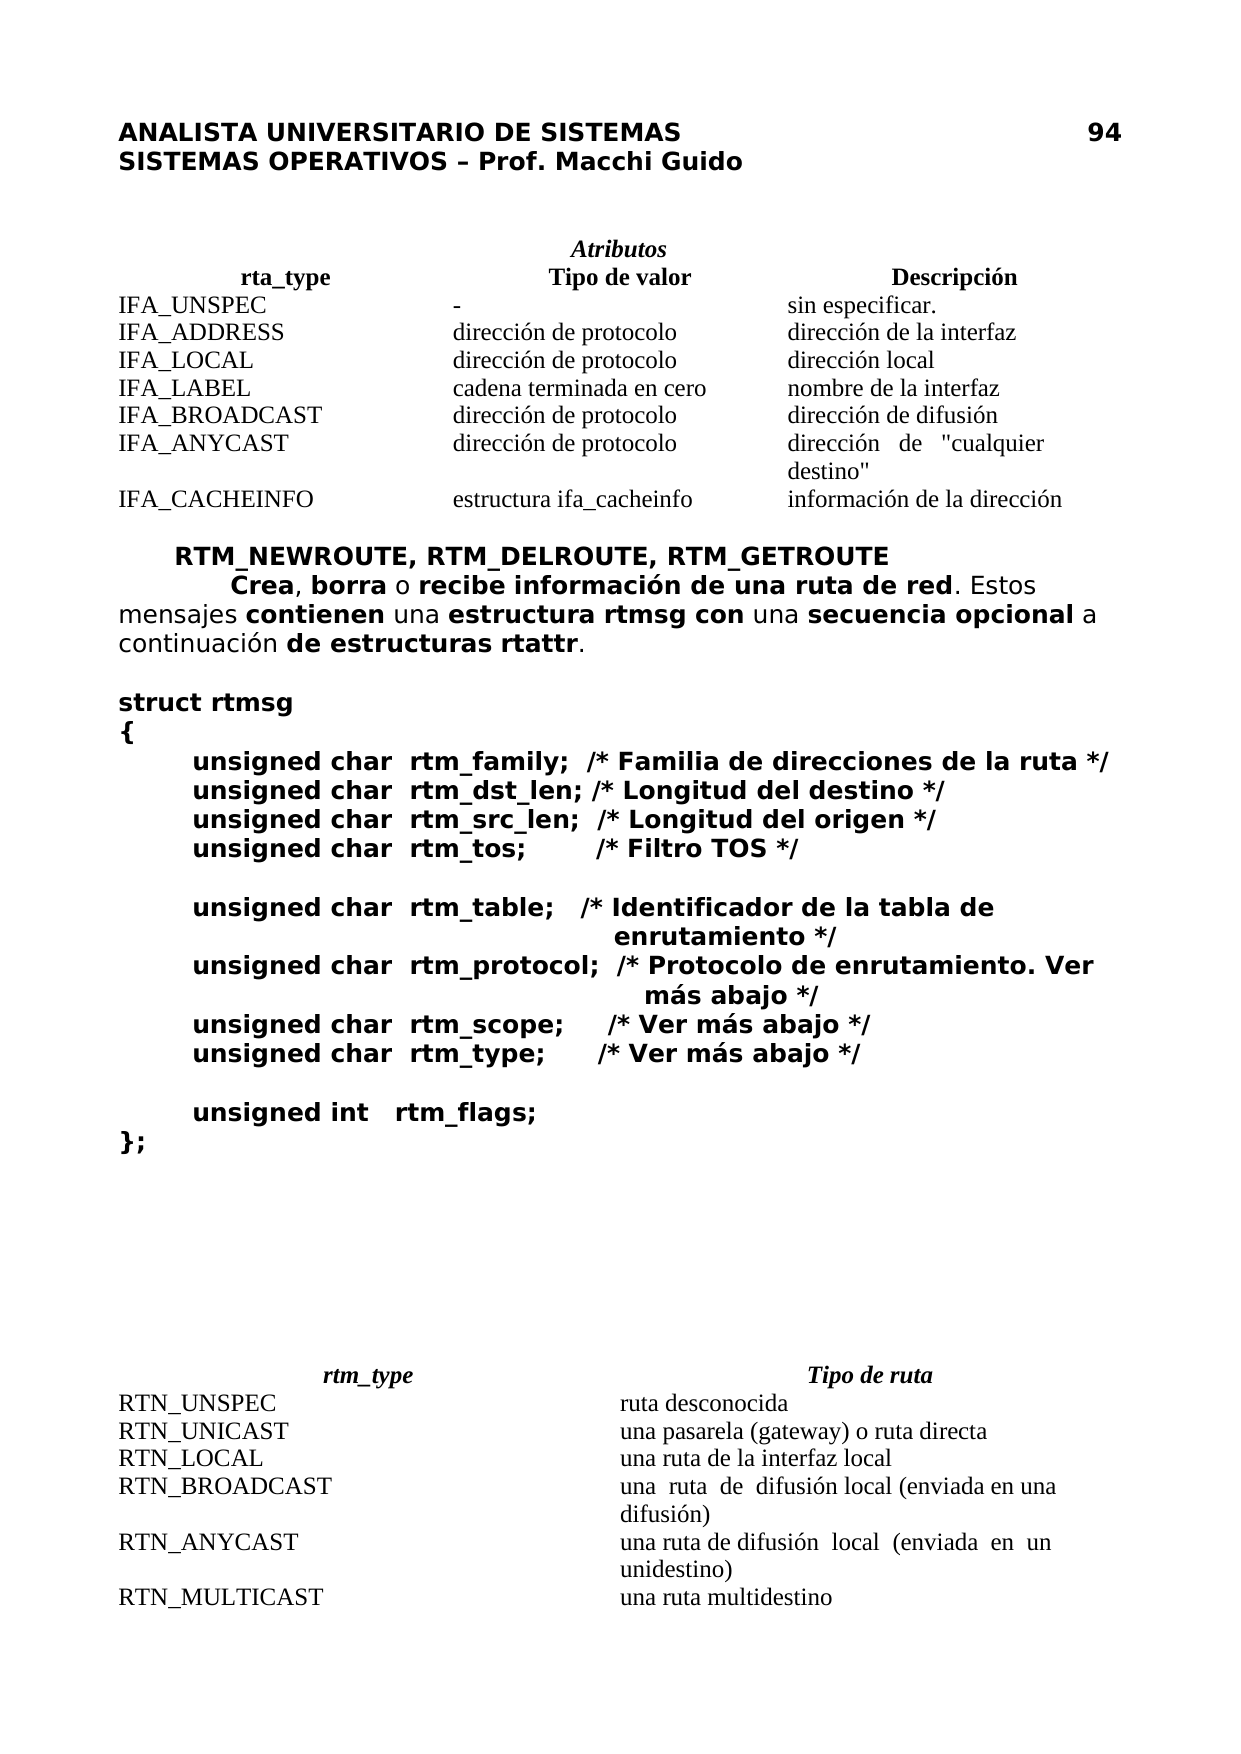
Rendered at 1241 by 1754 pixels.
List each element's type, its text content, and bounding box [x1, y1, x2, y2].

text unsigned char rtm_protocol; /* Protocolo de enrutamiento. Ver [118, 952, 1122, 981]
table_cell RTN_UNICAST [118, 1417, 620, 1444]
table_cell Tipo de valor [453, 263, 787, 291]
text unsigned char rtm_family; /* Familia de direcciones de la ruta */ [118, 747, 1122, 776]
table_cell una ruta de difusión local (enviada en una difusión) [620, 1472, 1122, 1528]
text más abajo */ [118, 981, 1122, 1010]
table_cell dirección local [787, 346, 1122, 374]
table_cell RTN_LOCAL [118, 1445, 620, 1472]
table_cell dirección de difusión [787, 402, 1122, 429]
table_cell sin especificar. [787, 291, 1122, 318]
table_cell RTN_BROADCAST [118, 1472, 620, 1528]
table_cell dirección de protocolo [453, 429, 787, 485]
table_cell IFA_ADDRESS [118, 319, 453, 346]
table_cell cadena terminada en cero [453, 374, 787, 402]
table_cell IFA_UNSPEC [118, 291, 453, 318]
text Crea, borra o recibe información de una ruta de red. Estos mensajes contienen una estructura rtmsg con una secuencia opcional a continuación de estructuras rtattr. [118, 571, 1122, 659]
text unsigned char rtm_table; /* Identificador de la tabla de [118, 893, 1122, 922]
table_cell nombre de la interfaz [787, 374, 1122, 402]
text RTM_NEWROUTE, RTM_DELROUTE, RTM_GETROUTE [118, 542, 1122, 571]
text struct rtmsg [118, 688, 1122, 717]
table_cell dirección de la interfaz [787, 319, 1122, 346]
table_cell ruta desconocida [620, 1389, 1122, 1417]
table_cell una pasarela (gateway) o ruta directa [620, 1417, 1122, 1444]
text unsigned int rtm_flags; [118, 1098, 1122, 1127]
table_cell una ruta de difusión local (enviada en un unidestino) [620, 1528, 1122, 1583]
text unsigned char rtm_src_len; /* Longitud del origen */ [118, 805, 1122, 834]
table_cell dirección de protocolo [453, 402, 787, 429]
text unsigned char rtm_dst_len; /* Longitud del destino */ [118, 776, 1122, 805]
text enrutamiento */ [118, 922, 1122, 952]
table_cell dirección de protocolo [453, 346, 787, 374]
text }; [118, 1127, 1122, 1156]
table_cell una ruta multidestino [620, 1583, 1122, 1611]
table_cell rta_type [118, 263, 453, 291]
table_cell información de la dirección [787, 485, 1122, 512]
table_cell IFA_BROADCAST [118, 402, 453, 429]
table_cell IFA_ANYCAST [118, 429, 453, 485]
table_cell IFA_LOCAL [118, 346, 453, 374]
table_cell IFA_LABEL [118, 374, 453, 402]
table_cell RTN_ANYCAST [118, 1528, 620, 1583]
table_cell RTN_UNSPEC [118, 1389, 620, 1417]
table_cell IFA_CACHEINFO [118, 485, 453, 512]
table_header Atributos [118, 235, 1122, 263]
table_cell Descripción [787, 263, 1122, 291]
table_cell RTN_MULTICAST [118, 1583, 620, 1611]
table_cell dirección de "cualquier destino" [787, 429, 1122, 485]
table_cell - [453, 291, 787, 318]
text unsigned char rtm_tos; /* Filtro TOS */ [118, 834, 1122, 864]
table_cell estructura ifa_cacheinfo [453, 485, 787, 512]
table_cell una ruta de la interfaz local [620, 1445, 1122, 1472]
text unsigned char rtm_type; /* Ver más abajo */ [118, 1039, 1122, 1069]
table_header Tipo de ruta [620, 1361, 1122, 1389]
text { [118, 717, 1122, 747]
text unsigned char rtm_scope; /* Ver más abajo */ [118, 1010, 1122, 1039]
table_cell dirección de protocolo [453, 319, 787, 346]
table_header rtm_type [118, 1361, 620, 1389]
